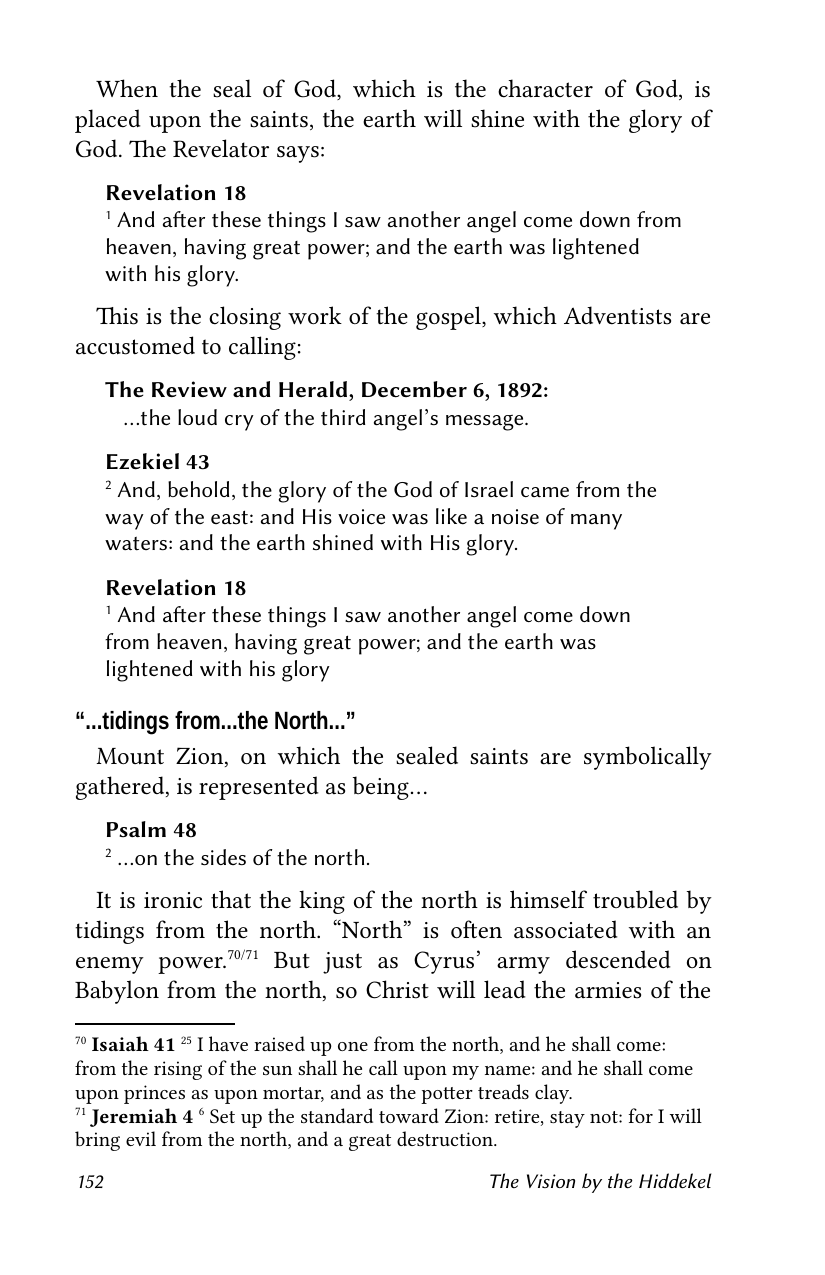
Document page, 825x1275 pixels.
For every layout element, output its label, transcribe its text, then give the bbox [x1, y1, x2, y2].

text Jeremiah 4 6 Set up the standard toward Zion: retire, stay not: for I will bring evil from the north, and a great destruction. [75, 1104, 712, 1152]
text It is ironic that the king of the north is himself troubled by tidings from the north. “North” is often associated with an enemy power./ But just as Cyrus’ army descended on Babylon from the north, so Christ will lead the armies of the [75, 886, 712, 1005]
text 2 ...on the sides of the north. [105, 845, 682, 871]
text Mount Zion, on which the sealed saints are symbolically gathered, is represented as being… [75, 742, 712, 801]
text Revelation 18 [105, 180, 712, 206]
text ...the loud cry of the third angel’s message. [105, 405, 682, 431]
text 2 And, behold, the glory of the God of Israel came from the way of the east: and His voice was like a noise of many waters: and the earth shined with His glory. [105, 477, 682, 556]
text Psalm 48 [105, 817, 712, 843]
text Revelation 18 [105, 575, 712, 601]
text This is the closing work of the gospel, which Adventists are accustomed to calling: [75, 302, 712, 361]
text 1 And after these things I saw another angel come down from heaven, having great power; and the earth was lightened with his glory. [105, 207, 682, 287]
text The Review and Herald, December 6, 1892: [105, 377, 712, 403]
text “...tidings from...the North...” [75, 706, 712, 735]
text 1 And after these things I saw another angel come down from heaven, having great power; and the earth was lightened with his glory [105, 602, 682, 682]
text Ezekiel 43 [105, 449, 712, 475]
text When the seal of God, which is the character of God, is placed upon the saints, the earth will shine with the glory of God. The Revelator says: [75, 75, 712, 163]
text Isaiah 41 25 I have raised up one from the north, and he shall come: from the rising of the sun shall he call upon my name: and he shall come upon princes as upon mortar, and as the potter treads clay. [75, 1033, 712, 1104]
